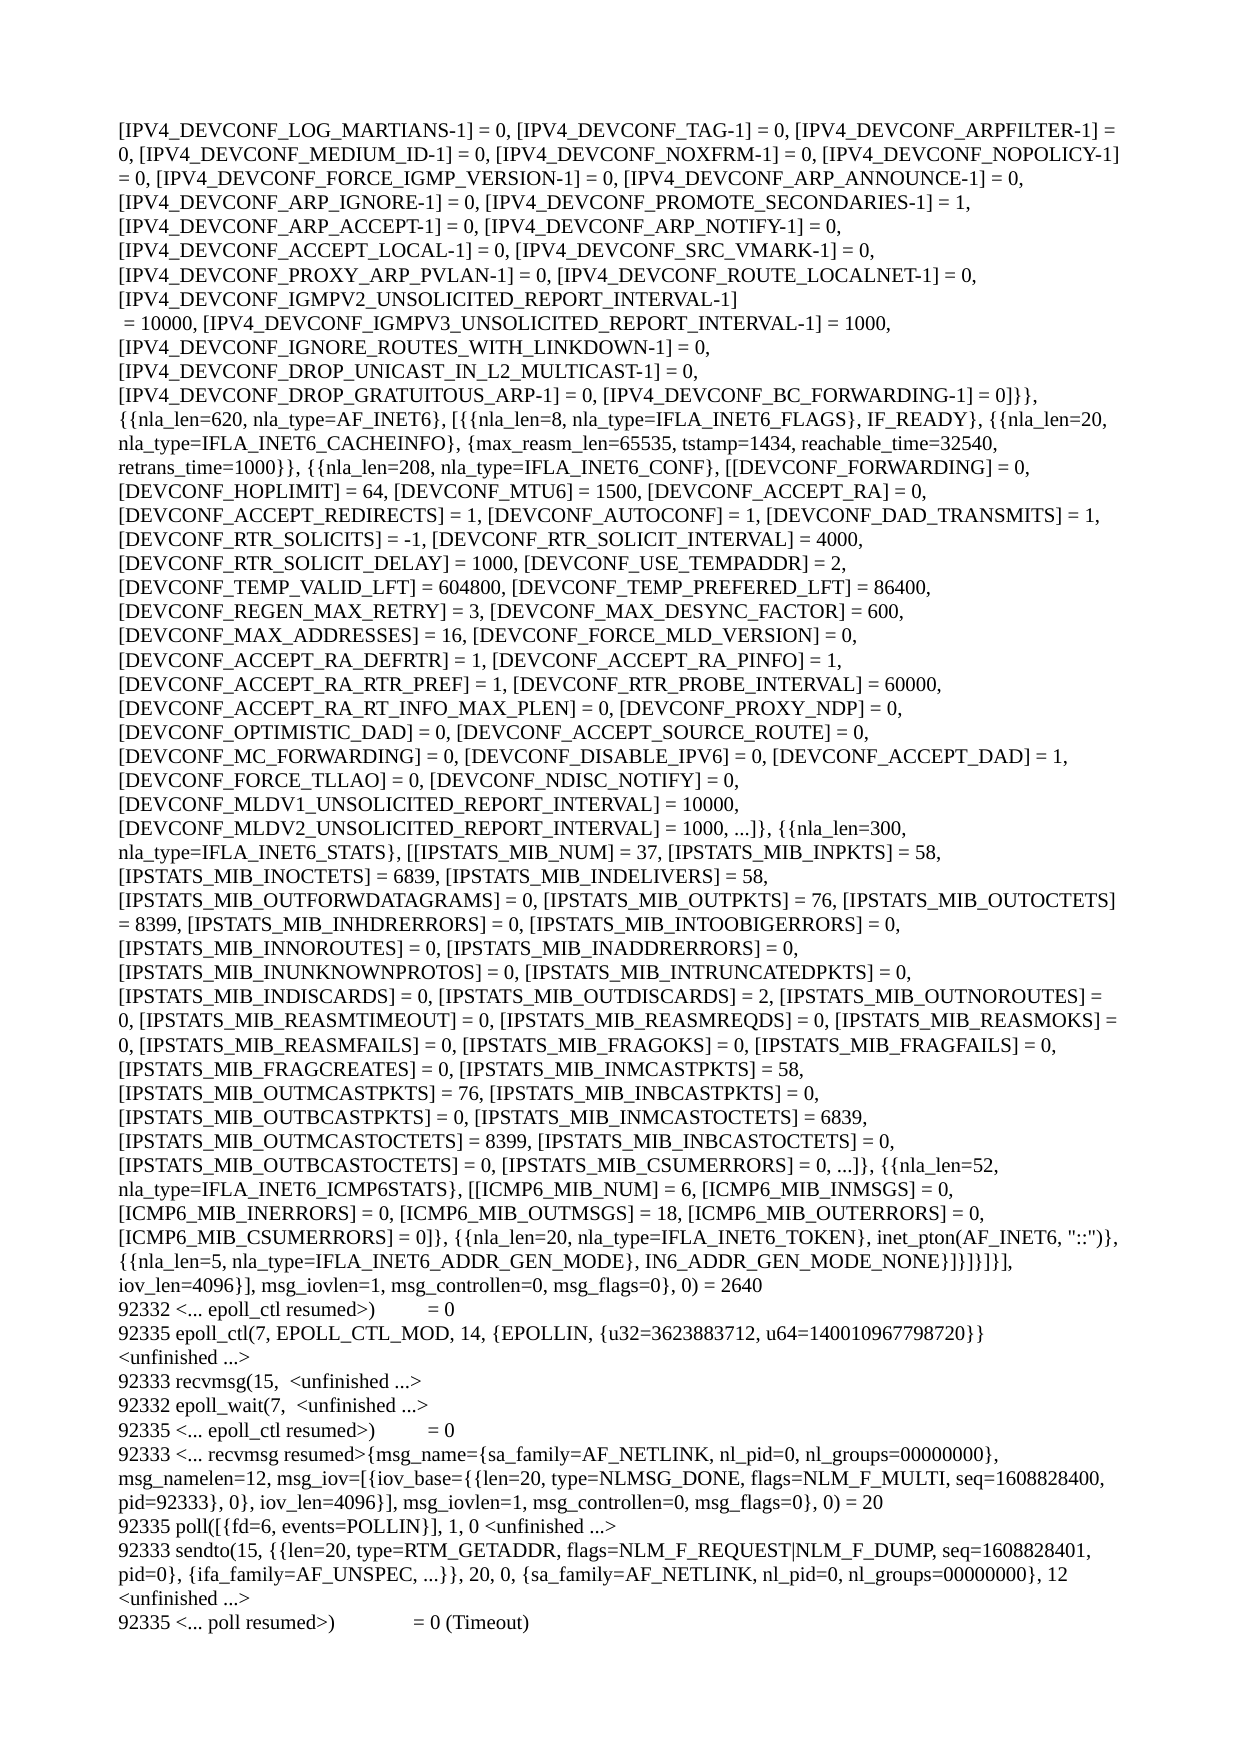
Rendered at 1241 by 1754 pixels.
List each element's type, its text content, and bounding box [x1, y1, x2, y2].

text 92335 epoll_ctl(7, EPOLL_CTL_MOD, 14, {EPOLLIN, {u32=3623883712, u64=140010967798720}} <unfinished ...> [118, 1321, 1122, 1369]
text 92335 <... poll resumed>) = 0 (Timeout) [118, 1610, 1122, 1634]
text = 10000, [IPV4_DEVCONF_IGMPV3_UNSOLICITED_REPORT_INTERVAL-1] = 1000, [IPV4_DEVCONF_IGNORE_ROUTES_WITH_LINKDOWN-1] = 0, [IPV4_DEVCONF_DROP_UNICAST_IN_L2_MULTICAST-1] = 0, [IPV4_DEVCONF_DROP_GRATUITOUS_ARP-1] = 0, [IPV4_DEVCONF_BC_FORWARDING-1] = 0]}}, {{nla_len=620, nla_type=AF_INET6}, [{{nla_len=8, nla_type=IFLA_INET6_FLAGS}, IF_READY}, {{nla_len=20, nla_type=IFLA_INET6_CACHEINFO}, {max_reasm_len=65535, tstamp=1434, reachable_time=32540, retrans_time=1000}}, {{nla_len=208, nla_type=IFLA_INET6_CONF}, [[DEVCONF_FORWARDING] = 0, [DEVCONF_HOPLIMIT] = 64, [DEVCONF_MTU6] = 1500, [DEVCONF_ACCEPT_RA] = 0, [DEVCONF_ACCEPT_REDIRECTS] = 1, [DEVCONF_AUTOCONF] = 1, [DEVCONF_DAD_TRANSMITS] = 1, [DEVCONF_RTR_SOLICITS] = -1, [DEVCONF_RTR_SOLICIT_INTERVAL] = 4000, [DEVCONF_RTR_SOLICIT_DELAY] = 1000, [DEVCONF_USE_TEMPADDR] = 2, [DEVCONF_TEMP_VALID_LFT] = 604800, [DEVCONF_TEMP_PREFERED_LFT] = 86400, [DEVCONF_REGEN_MAX_RETRY] = 3, [DEVCONF_MAX_DESYNC_FACTOR] = 600, [DEVCONF_MAX_ADDRESSES] = 16, [DEVCONF_FORCE_MLD_VERSION] = 0, [DEVCONF_ACCEPT_RA_DEFRTR] = 1, [DEVCONF_ACCEPT_RA_PINFO] = 1, [DEVCONF_ACCEPT_RA_RTR_PREF] = 1, [DEVCONF_RTR_PROBE_INTERVAL] = 60000, [DEVCONF_ACCEPT_RA_RT_INFO_MAX_PLEN] = 0, [DEVCONF_PROXY_NDP] = 0, [DEVCONF_OPTIMISTIC_DAD] = 0, [DEVCONF_ACCEPT_SOURCE_ROUTE] = 0, [DEVCONF_MC_FORWARDING] = 0, [DEVCONF_DISABLE_IPV6] = 0, [DEVCONF_ACCEPT_DAD] = 1, [DEVCONF_FORCE_TLLAO] = 0, [DEVCONF_NDISC_NOTIFY] = 0, [DEVCONF_MLDV1_UNSOLICITED_REPORT_INTERVAL] = 10000, [DEVCONF_MLDV2_UNSOLICITED_REPORT_INTERVAL] = 1000, ...]}, {{nla_len=300, nla_type=IFLA_INET6_STATS}, [[IPSTATS_MIB_NUM] = 37, [IPSTATS_MIB_INPKTS] = 58, [IPSTATS_MIB_INOCTETS] = 6839, [IPSTATS_MIB_INDELIVERS] = 58, [IPSTATS_MIB_OUTFORWDATAGRAMS] = 0, [IPSTATS_MIB_OUTPKTS] = 76, [IPSTATS_MIB_OUTOCTETS] = 8399, [IPSTATS_MIB_INHDRERRORS] = 0, [IPSTATS_MIB_INTOOBIGERRORS] = 0, [IPSTATS_MIB_INNOROUTES] = 0, [IPSTATS_MIB_INADDRERRORS] = 0, [IPSTATS_MIB_INUNKNOWNPROTOS] = 0, [IPSTATS_MIB_INTRUNCATEDPKTS] = 0, [IPSTATS_MIB_INDISCARDS] = 0, [IPSTATS_MIB_OUTDISCARDS] = 2, [IPSTATS_MIB_OUTNOROUTES] = 0, [IPSTATS_MIB_REASMTIMEOUT] = 0, [IPSTATS_MIB_REASMREQDS] = 0, [IPSTATS_MIB_REASMOKS] = 0, [IPSTATS_MIB_REASMFAILS] = 0, [IPSTATS_MIB_FRAGOKS] = 0, [IPSTATS_MIB_FRAGFAILS] = 0, [IPSTATS_MIB_FRAGCREATES] = 0, [IPSTATS_MIB_INMCASTPKTS] = 58, [IPSTATS_MIB_OUTMCASTPKTS] = 76, [IPSTATS_MIB_INBCASTPKTS] = 0, [IPSTATS_MIB_OUTBCASTPKTS] = 0, [IPSTATS_MIB_INMCASTOCTETS] = 6839, [IPSTATS_MIB_OUTMCASTOCTETS] = 8399, [IPSTATS_MIB_INBCASTOCTETS] = 0, [IPSTATS_MIB_OUTBCASTOCTETS] = 0, [IPSTATS_MIB_CSUMERRORS] = 0, ...]}, {{nla_len=52, nla_type=IFLA_INET6_ICMP6STATS}, [[ICMP6_MIB_NUM] = 6, [ICMP6_MIB_INMSGS] = 0, [ICMP6_MIB_INERRORS] = 0, [ICMP6_MIB_OUTMSGS] = 18, [ICMP6_MIB_OUTERRORS] = 0, [ICMP6_MIB_CSUMERRORS] = 0]}, {{nla_len=20, nla_type=IFLA_INET6_TOKEN}, inet_pton(AF_INET6, "::")}, {{nla_len=5, nla_type=IFLA_INET6_ADDR_GEN_MODE}, IN6_ADDR_GEN_MODE_NONE}]}]}]}], iov_len=4096}], msg_iovlen=1, msg_controllen=0, msg_flags=0}, 0) = 2640 [118, 311, 1122, 1297]
text 92332 epoll_wait(7, <unfinished ...> [118, 1393, 1122, 1417]
text 92333 <... recvmsg resumed>{msg_name={sa_family=AF_NETLINK, nl_pid=0, nl_groups=00000000}, msg_namelen=12, msg_iov=[{iov_base={{len=20, type=NLMSG_DONE, flags=NLM_F_MULTI, seq=1608828400, pid=92333}, 0}, iov_len=4096}], msg_iovlen=1, msg_controllen=0, msg_flags=0}, 0) = 20 [118, 1442, 1122, 1514]
text 92335 poll([{fd=6, events=POLLIN}], 1, 0 <unfinished ...> [118, 1514, 1122, 1538]
text [IPV4_DEVCONF_LOG_MARTIANS-1] = 0, [IPV4_DEVCONF_TAG-1] = 0, [IPV4_DEVCONF_ARPFILTER-1] = 0, [IPV4_DEVCONF_MEDIUM_ID-1] = 0, [IPV4_DEVCONF_NOXFRM-1] = 0, [IPV4_DEVCONF_NOPOLICY-1] = 0, [IPV4_DEVCONF_FORCE_IGMP_VERSION-1] = 0, [IPV4_DEVCONF_ARP_ANNOUNCE-1] = 0, [IPV4_DEVCONF_ARP_IGNORE-1] = 0, [IPV4_DEVCONF_PROMOTE_SECONDARIES-1] = 1, [IPV4_DEVCONF_ARP_ACCEPT-1] = 0, [IPV4_DEVCONF_ARP_NOTIFY-1] = 0, [IPV4_DEVCONF_ACCEPT_LOCAL-1] = 0, [IPV4_DEVCONF_SRC_VMARK-1] = 0, [IPV4_DEVCONF_PROXY_ARP_PVLAN-1] = 0, [IPV4_DEVCONF_ROUTE_LOCALNET-1] = 0, [IPV4_DEVCONF_IGMPV2_UNSOLICITED_REPORT_INTERVAL-1] [118, 118, 1122, 311]
text 92332 <... epoll_ctl resumed>) = 0 [118, 1297, 1122, 1321]
text 92335 <... epoll_ctl resumed>) = 0 [118, 1417, 1122, 1442]
text 92333 recvmsg(15, <unfinished ...> [118, 1369, 1122, 1393]
text 92333 sendto(15, {{len=20, type=RTM_GETADDR, flags=NLM_F_REQUEST|NLM_F_DUMP, seq=1608828401, pid=0}, {ifa_family=AF_UNSPEC, ...}}, 20, 0, {sa_family=AF_NETLINK, nl_pid=0, nl_groups=00000000}, 12 <unfinished ...> [118, 1538, 1122, 1610]
